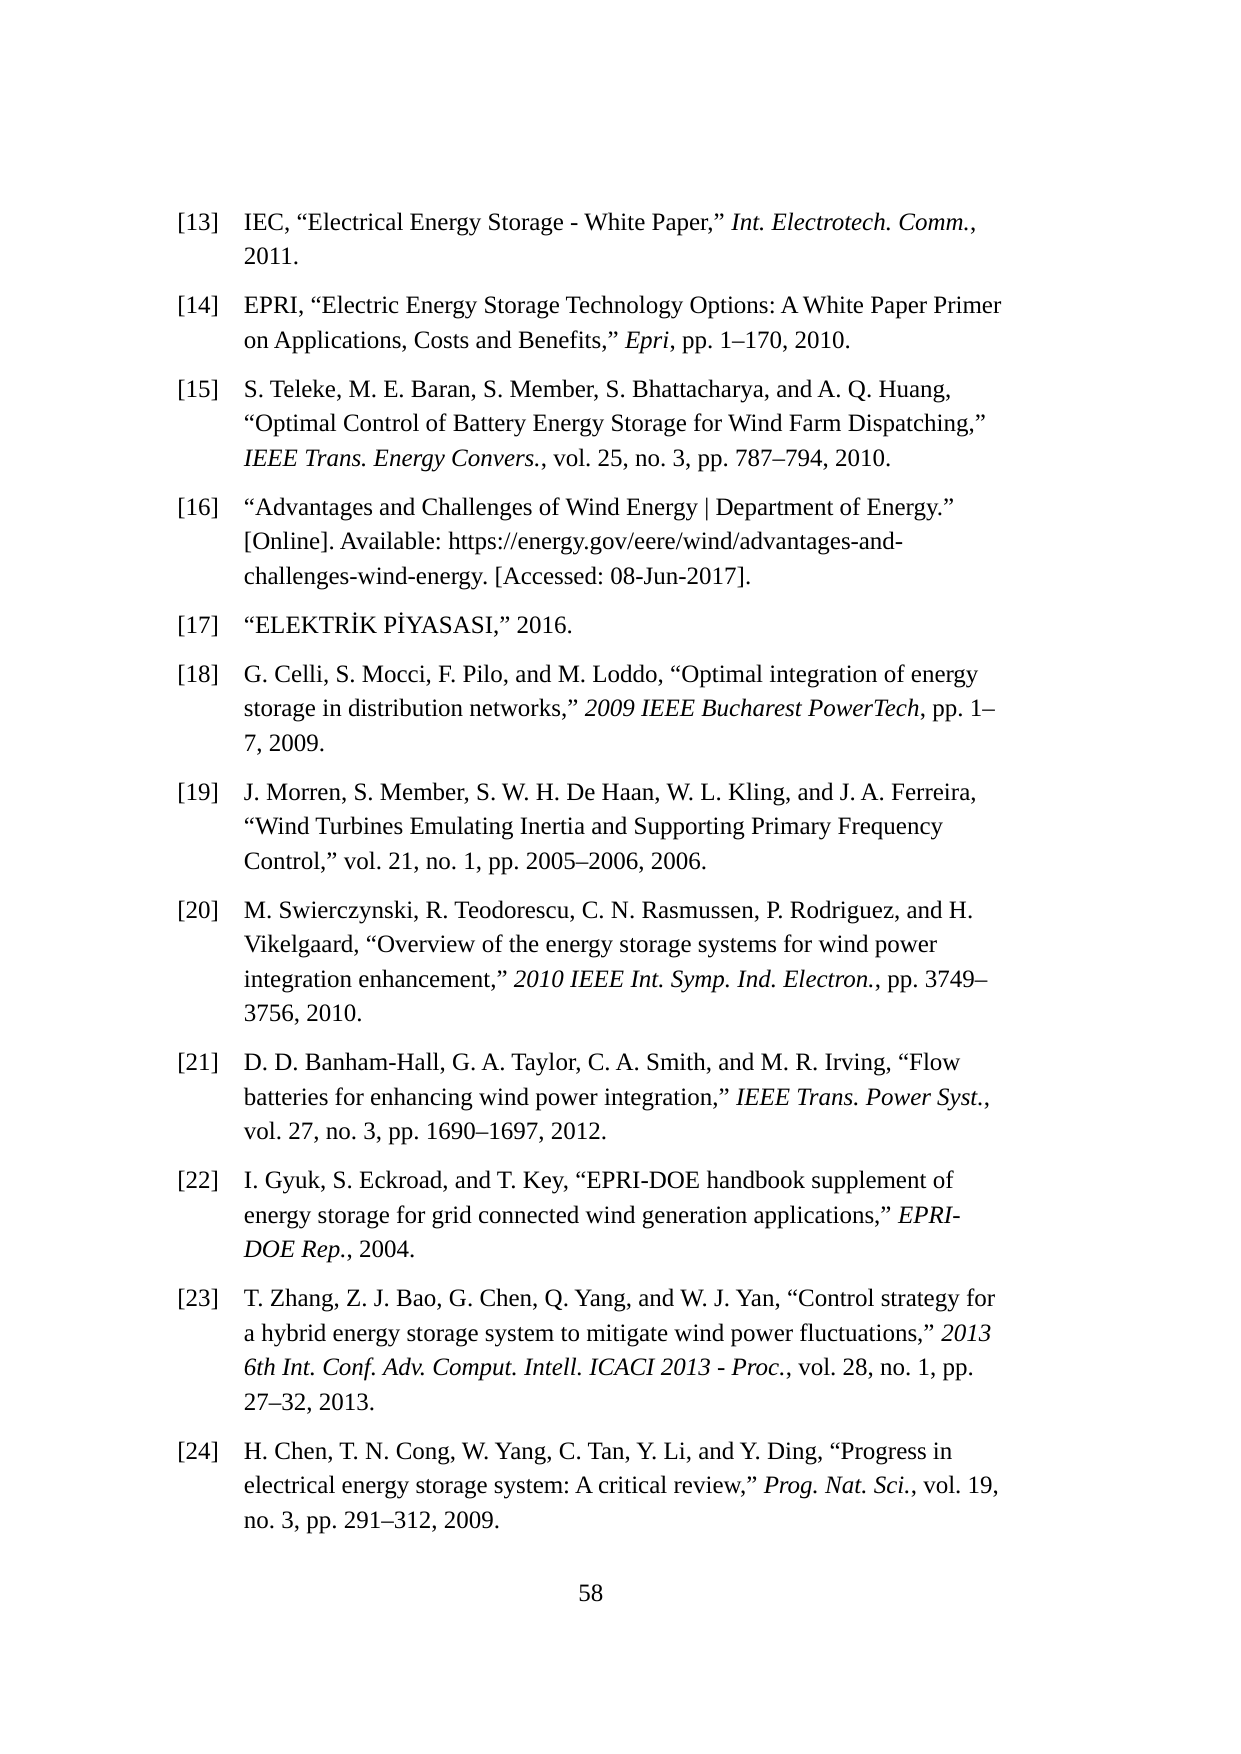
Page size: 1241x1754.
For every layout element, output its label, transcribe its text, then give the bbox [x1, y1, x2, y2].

text [13] IEC, “Electrical Energy Storage - White Paper,” Int. Electrotech. Comm., 2011. [177, 207, 1004, 270]
text [14] EPRI, “Electric Energy Storage Technology Options: A White Paper Primer on Applications, Costs and Benefits,” Epri, pp. 1–170, 2010. [177, 290, 1004, 353]
text [21] D. D. Banham-Hall, G. A. Taylor, C. A. Smith, and M. R. Irving, “Flow batteries for enhancing wind power integration,” IEEE Trans. Power Syst., vol. 27, no. 3, pp. 1690–1697, 2012. [177, 1047, 1004, 1145]
text [18] G. Celli, S. Mocci, F. Pilo, and M. Loddo, “Optimal integration of energy storage in distribution networks,” 2009 IEEE Bucharest PowerTech, pp. 1–7, 2009. [177, 659, 1004, 757]
text [15] S. Teleke, M. E. Baran, S. Member, S. Bhattacharya, and A. Q. Huang, “Optimal Control of Battery Energy Storage for Wind Farm Dispatching,” IEEE Trans. Energy Convers., vol. 25, no. 3, pp. 787–794, 2010. [177, 374, 1004, 472]
text [19] J. Morren, S. Member, S. W. H. De Haan, W. L. Kling, and J. A. Ferreira, “Wind Turbines Emulating Inertia and Supporting Primary Frequency Control,” vol. 21, no. 1, pp. 2005–2006, 2006. [177, 777, 1004, 875]
text [24] H. Chen, T. N. Cong, W. Yang, C. Tan, Y. Li, and Y. Ding, “Progress in electrical energy storage system: A critical review,” Prog. Nat. Sci., vol. 19, no. 3, pp. 291–312, 2009. [177, 1436, 1004, 1534]
text [20] M. Swierczynski, R. Teodorescu, C. N. Rasmussen, P. Rodriguez, and H. Vikelgaard, “Overview of the energy storage systems for wind power integration enhancement,” 2010 IEEE Int. Symp. Ind. Electron., pp. 3749–3756, 2010. [177, 895, 1004, 1027]
text [17] “ELEKTRİK PİYASASI,” 2016. [177, 610, 1004, 639]
text [23] T. Zhang, Z. J. Bao, G. Chen, Q. Yang, and W. J. Yan, “Control strategy for a hybrid energy storage system to mitigate wind power fluctuations,” 2013 6th Int. Conf. Adv. Comput. Intell. ICACI 2013 - Proc., vol. 28, no. 1, pp. 27–32, 2013. [177, 1283, 1004, 1416]
text [22] I. Gyuk, S. Eckroad, and T. Key, “EPRI-DOE handbook supplement of energy storage for grid connected wind generation applications,” EPRI-DOE Rep., 2004. [177, 1166, 1004, 1263]
text [16] “Advantages and Challenges of Wind Energy | Department of Energy.” [Online]. Available: https://energy.gov/eere/wind/advantages-and-challenges-wind-energy. [Accessed: 08-Jun-2017]. [177, 492, 1004, 589]
